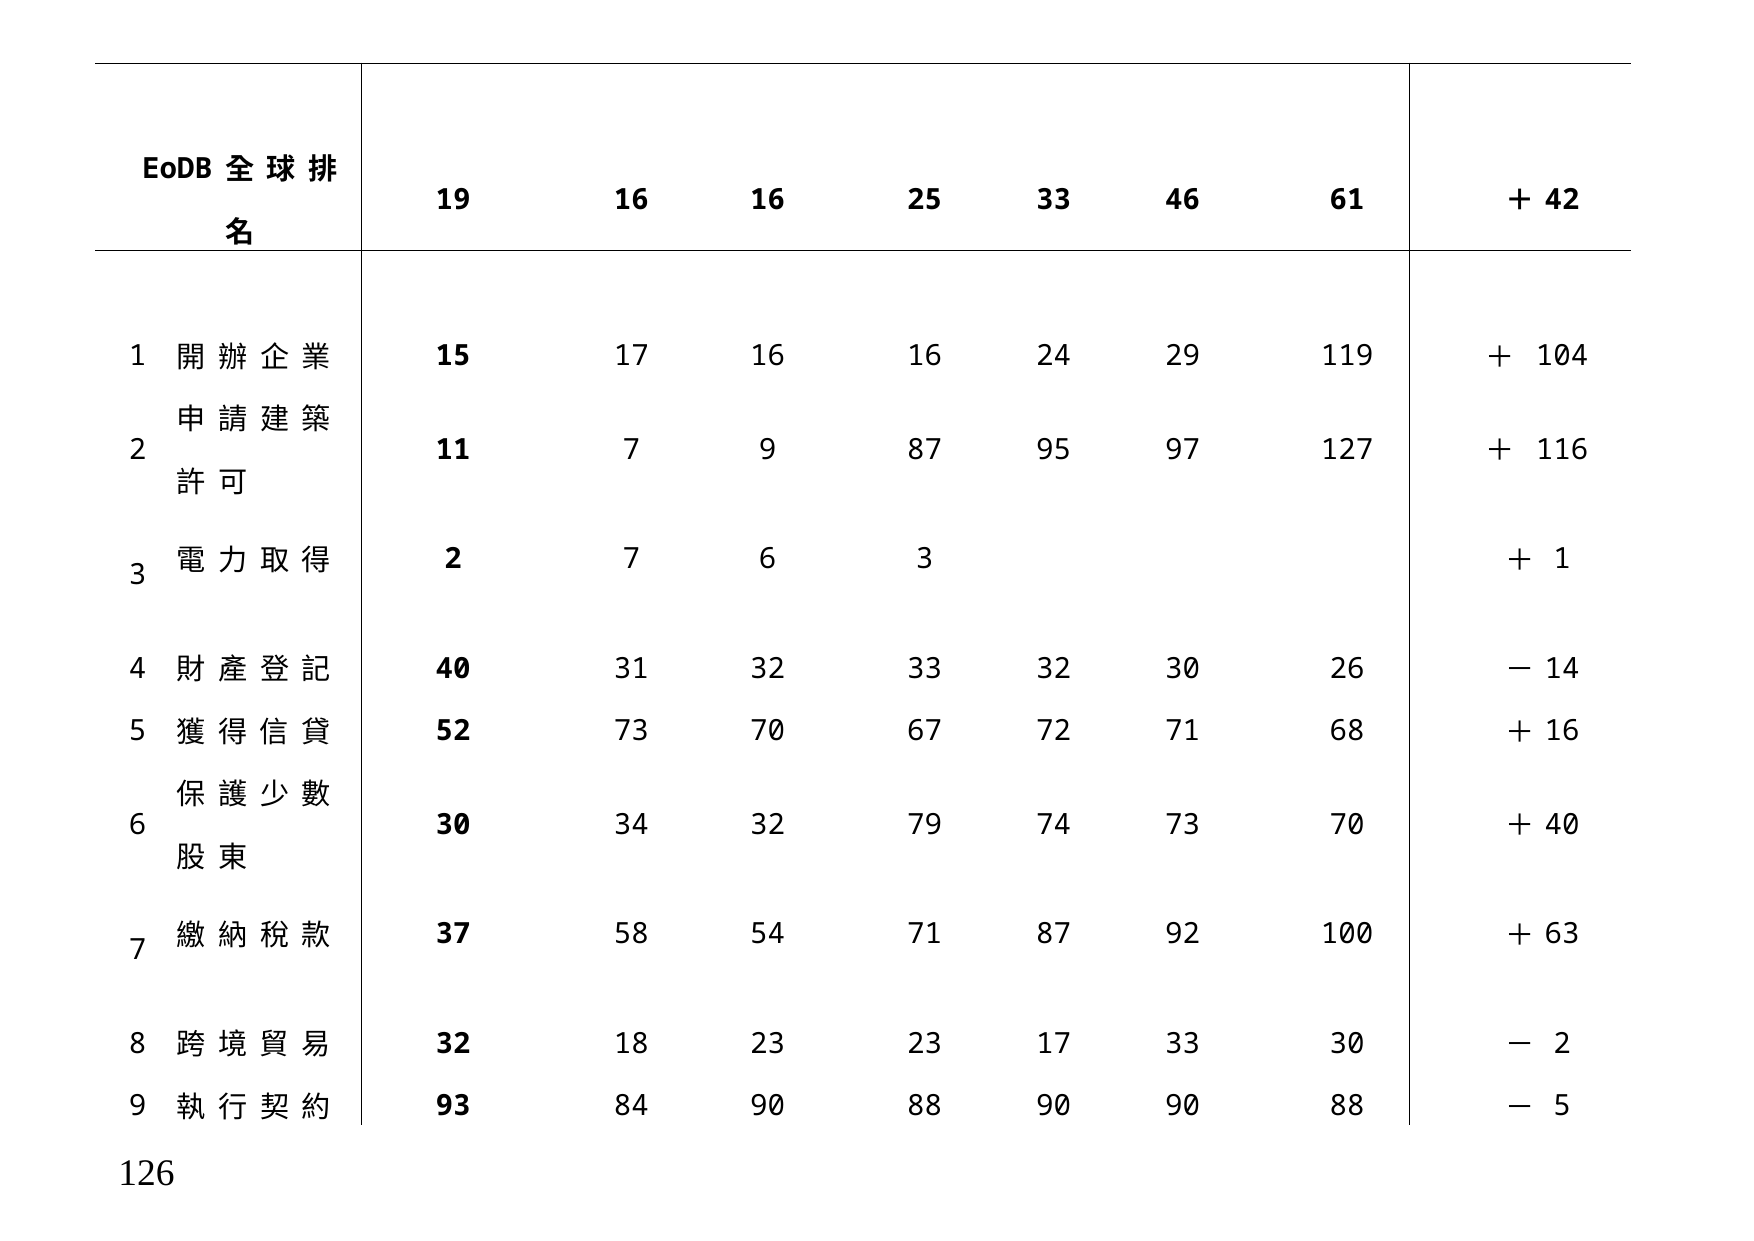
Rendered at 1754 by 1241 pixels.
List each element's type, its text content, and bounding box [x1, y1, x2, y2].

table_cell 16 [539, 64, 686, 250]
table_cell 88 [834, 1063, 981, 1125]
table_cell 32 [362, 969, 538, 1063]
table_cell 16 [686, 64, 834, 250]
table_cell ＋116 [1410, 375, 1631, 500]
table_cell 6 [686, 500, 834, 594]
table_cell 8 [95, 969, 154, 1063]
table_cell ＋63 [1410, 875, 1631, 969]
table_cell 71 [834, 875, 981, 969]
table_cell 93 [362, 1063, 538, 1125]
table_cell 17 [981, 969, 1114, 1063]
table_cell 跨境貿易 [155, 969, 361, 1063]
table_cell 申請建築許可 [155, 375, 361, 500]
table_cell 30 [1114, 594, 1247, 688]
table_cell 90 [686, 1063, 834, 1125]
table_cell 79 [834, 750, 981, 875]
table_cell 46 [1114, 64, 1247, 250]
table_cell 繳納稅款 [155, 875, 361, 969]
table_cell 6 [95, 750, 154, 875]
table_cell 92 [1114, 875, 1247, 969]
table_cell 2 [362, 500, 538, 594]
table_cell 72 [981, 688, 1114, 750]
table_cell 70 [686, 688, 834, 750]
table_cell 31 [539, 594, 686, 688]
table_cell 34 [539, 750, 686, 875]
table_cell 9 [95, 1063, 154, 1125]
table_cell 33 [1114, 969, 1247, 1063]
table_cell 127 [1247, 375, 1409, 500]
table_cell 68 [1247, 688, 1409, 750]
table_cell 32 [981, 594, 1114, 688]
table_cell 7 [539, 500, 686, 594]
table_cell 73 [1114, 750, 1247, 875]
table_cell 95 [981, 375, 1114, 500]
table_cell ＋104 [1410, 251, 1631, 375]
table_cell 58 [539, 875, 686, 969]
table_cell 16 [834, 251, 981, 375]
table_cell 3 [834, 500, 981, 594]
table_cell 84 [539, 1063, 686, 1125]
table_cell 保護少數股東 [155, 750, 361, 875]
table_cell 23 [834, 969, 981, 1063]
table_cell 26 [1247, 594, 1409, 688]
table_cell 61 [1247, 64, 1409, 250]
table_cell －14 [1410, 594, 1631, 688]
table_cell 25 [834, 64, 981, 250]
table_cell 32 [686, 750, 834, 875]
table_cell 開辦企業 [155, 251, 361, 375]
table_cell 24 [981, 251, 1114, 375]
table_cell EoDB全球排名 [95, 64, 361, 250]
table_cell 97 [1114, 375, 1247, 500]
table_cell 70 [1247, 750, 1409, 875]
table_cell ＋1 [1410, 500, 1631, 594]
table_cell 23 [686, 969, 834, 1063]
table_cell 90 [981, 1063, 1114, 1125]
table_cell 67 [834, 688, 981, 750]
table_cell 16 [686, 251, 834, 375]
table_cell 18 [539, 969, 686, 1063]
table_cell －5 [1410, 1063, 1631, 1125]
table_cell 1 [95, 251, 154, 375]
table_cell 2 [95, 375, 154, 500]
table_cell 3 [95, 500, 154, 594]
table_cell ＋40 [1410, 750, 1631, 875]
table_cell 30 [362, 750, 538, 875]
table_cell 52 [362, 688, 538, 750]
table_cell 100 [1247, 875, 1409, 969]
table_cell 87 [834, 375, 981, 500]
table_cell 17 [539, 251, 686, 375]
table_cell 財產登記 [155, 594, 361, 688]
table_cell 7 [95, 875, 154, 969]
table_cell ＋16 [1410, 688, 1631, 750]
table_cell ＋42 [1410, 64, 1631, 250]
table_cell 40 [362, 594, 538, 688]
table_cell 15 [362, 251, 538, 375]
table_cell 73 [539, 688, 686, 750]
table_cell [1114, 500, 1247, 594]
table_cell 19 [362, 64, 538, 250]
table_cell －2 [1410, 969, 1631, 1063]
table_cell 74 [981, 750, 1114, 875]
table_cell 7 [539, 375, 686, 500]
table_cell [1247, 500, 1409, 594]
table_cell 88 [1247, 1063, 1409, 1125]
table_cell [981, 500, 1114, 594]
table_cell 71 [1114, 688, 1247, 750]
table_cell 9 [686, 375, 834, 500]
table_cell 33 [981, 64, 1114, 250]
table_cell 119 [1247, 251, 1409, 375]
table_cell 29 [1114, 251, 1247, 375]
table_cell 54 [686, 875, 834, 969]
table_cell 33 [834, 594, 981, 688]
table_cell 執行契約 [155, 1063, 361, 1125]
table_cell 電力取得 [155, 500, 361, 594]
table_cell 30 [1247, 969, 1409, 1063]
table_cell 32 [686, 594, 834, 688]
table_cell 4 [95, 594, 154, 688]
table_cell 11 [362, 375, 538, 500]
table_cell 5 [95, 688, 154, 750]
table_cell 獲得信貸 [155, 688, 361, 750]
table_cell 90 [1114, 1063, 1247, 1125]
table_cell 37 [362, 875, 538, 969]
table_cell 87 [981, 875, 1114, 969]
